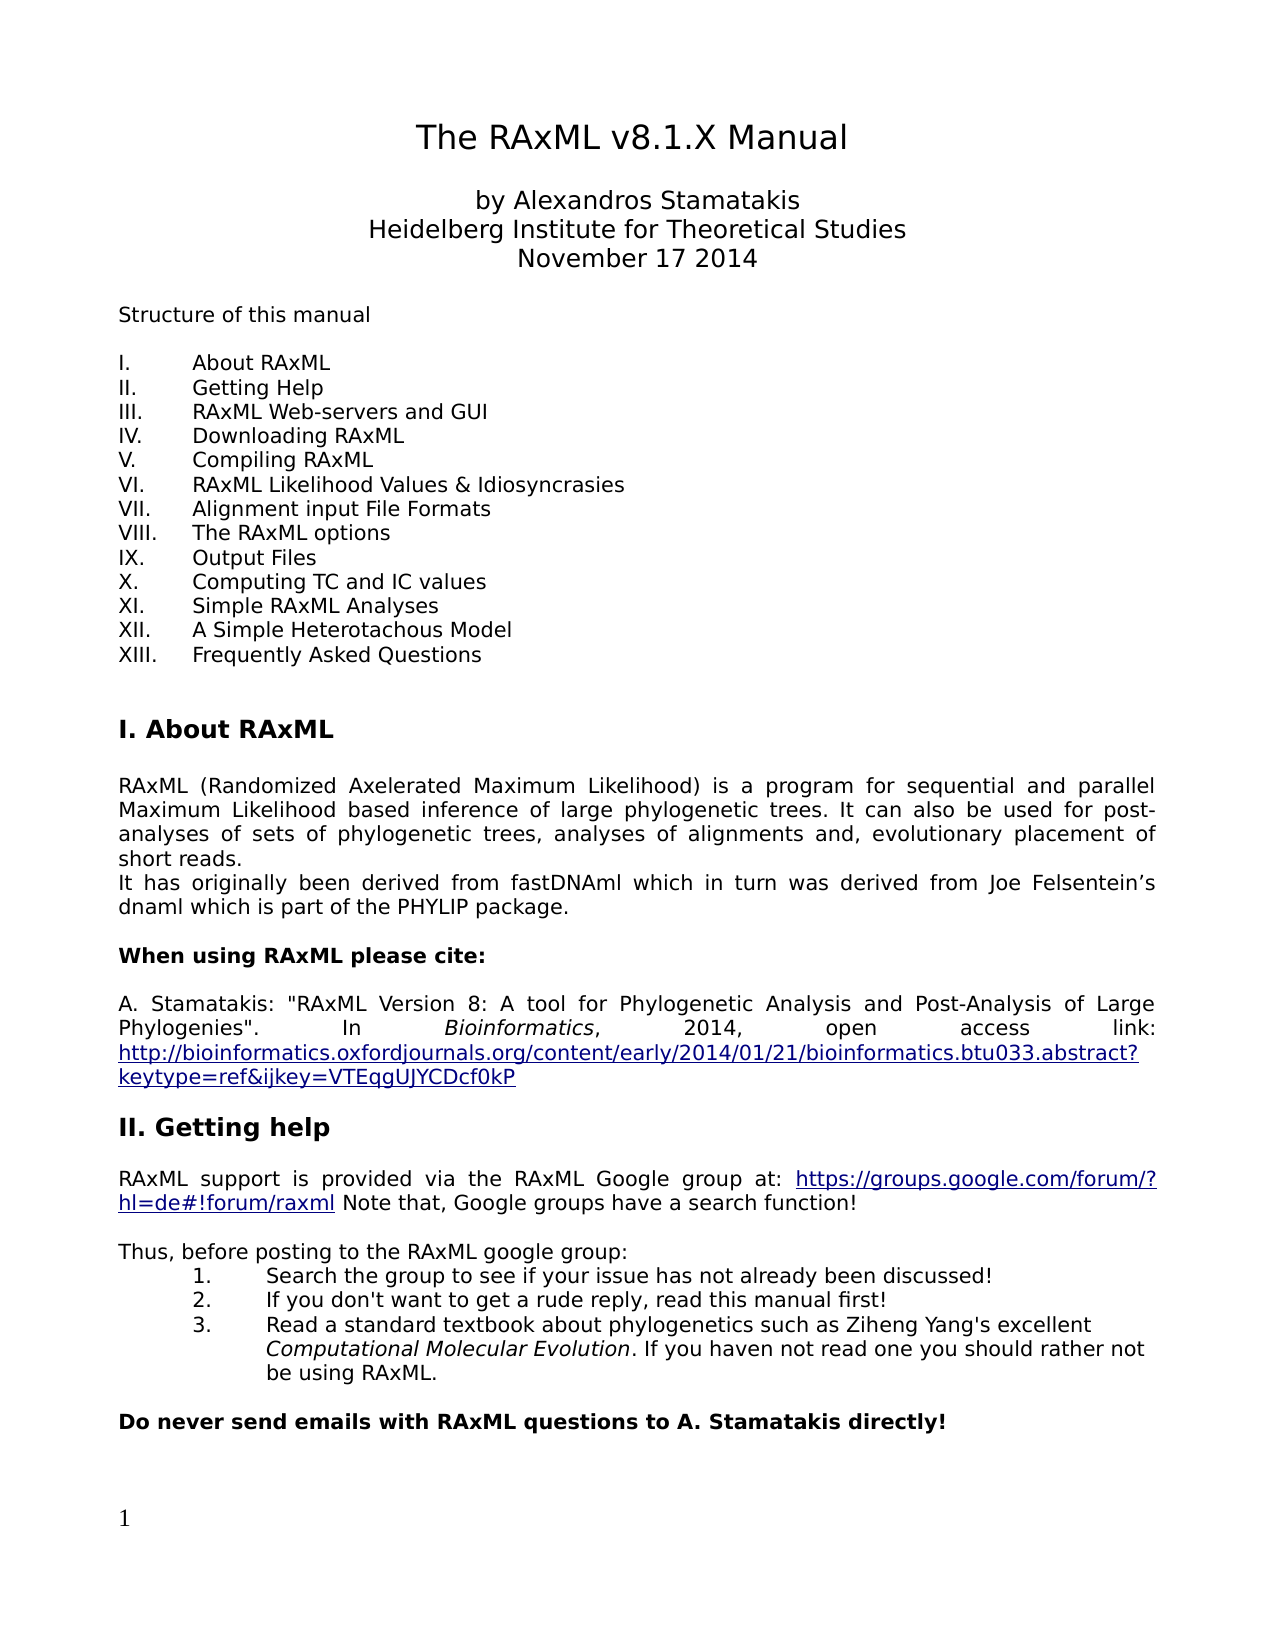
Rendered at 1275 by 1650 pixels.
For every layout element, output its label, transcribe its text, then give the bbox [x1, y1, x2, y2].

text I. About RAxML [118, 715, 1157, 744]
list X. Computing TC and IC values [81, 570, 1157, 594]
text Thus, before posting to the RAxML google group: [118, 1240, 1157, 1264]
list VII. Alignment input File Formats [81, 497, 1157, 521]
list VI. RAxML Likelihood Values & Idiosyncrasies [81, 473, 1157, 497]
text A. Stamatakis: "RAxML Version 8: A tool for Phylogenetic Analysis and Post-Analysis of Large Phylogenies". In Bioinformatics, 2014, open access link: http://bioinformatics.oxfordjournals.org/content/early/2014/01/21/bioinformatics.btu033.abstract?keytype=ref&ijkey=VTEqgUJYCDcf0kP [118, 992, 1157, 1089]
list I. About RAxML [81, 351, 1157, 376]
list Structure of this manual [81, 303, 1157, 327]
list XII. A Simple Heterotachous Model [81, 618, 1157, 643]
text by Alexandros Stamatakis [118, 186, 1157, 215]
text Heidelberg Institute for Theoretical Studies [118, 215, 1157, 244]
list II. Getting help [118, 1113, 1157, 1143]
text RAxML (Randomized Axelerated Maximum Likelihood) is a program for sequential and parallel Maximum Likelihood based inference of large phylogenetic trees. It can also be used for post-analyses of sets of phylogenetic trees, analyses of alignments and, evolutionary placement of short reads. [118, 774, 1157, 871]
list III. RAxML Web-servers and GUI [81, 400, 1157, 424]
list XIII. Frequently Asked Questions [81, 643, 1157, 667]
text November 17 2014 [118, 244, 1157, 274]
list V. Compiling RAxML [81, 448, 1157, 473]
list Read a standard textbook about phylogenetics such as Ziheng Yang's excellent Computational Molecular Evolution. If you haven not read one you should rather not be using RAxML. [192, 1313, 1157, 1385]
text The RAxML v8.1.X Manual [118, 118, 1157, 157]
list VIII. The RAxML options [81, 521, 1157, 546]
text RAxML support is provided via the RAxML Google group at: https://groups.google.com/forum/?hl=de#!forum/raxml Note that, Google groups have a search function! [118, 1167, 1157, 1216]
list II. Getting Help [81, 376, 1157, 400]
text When using RAxML please cite: [118, 944, 1157, 968]
list IV. Downloading RAxML [81, 424, 1157, 448]
text It has originally been derived from fastDNAml which in turn was derived from Joe Felsentein’s dnaml which is part of the PHYLIP package. [118, 871, 1157, 919]
list Search the group to see if your issue has not already been discussed! [192, 1264, 1157, 1288]
list If you don't want to get a rude reply, read this manual first! [192, 1288, 1157, 1313]
text Do never send emails with RAxML questions to A. Stamatakis directly! [118, 1410, 1157, 1434]
list IX. Output Files [81, 546, 1157, 570]
list XI. Simple RAxML Analyses [81, 594, 1157, 618]
